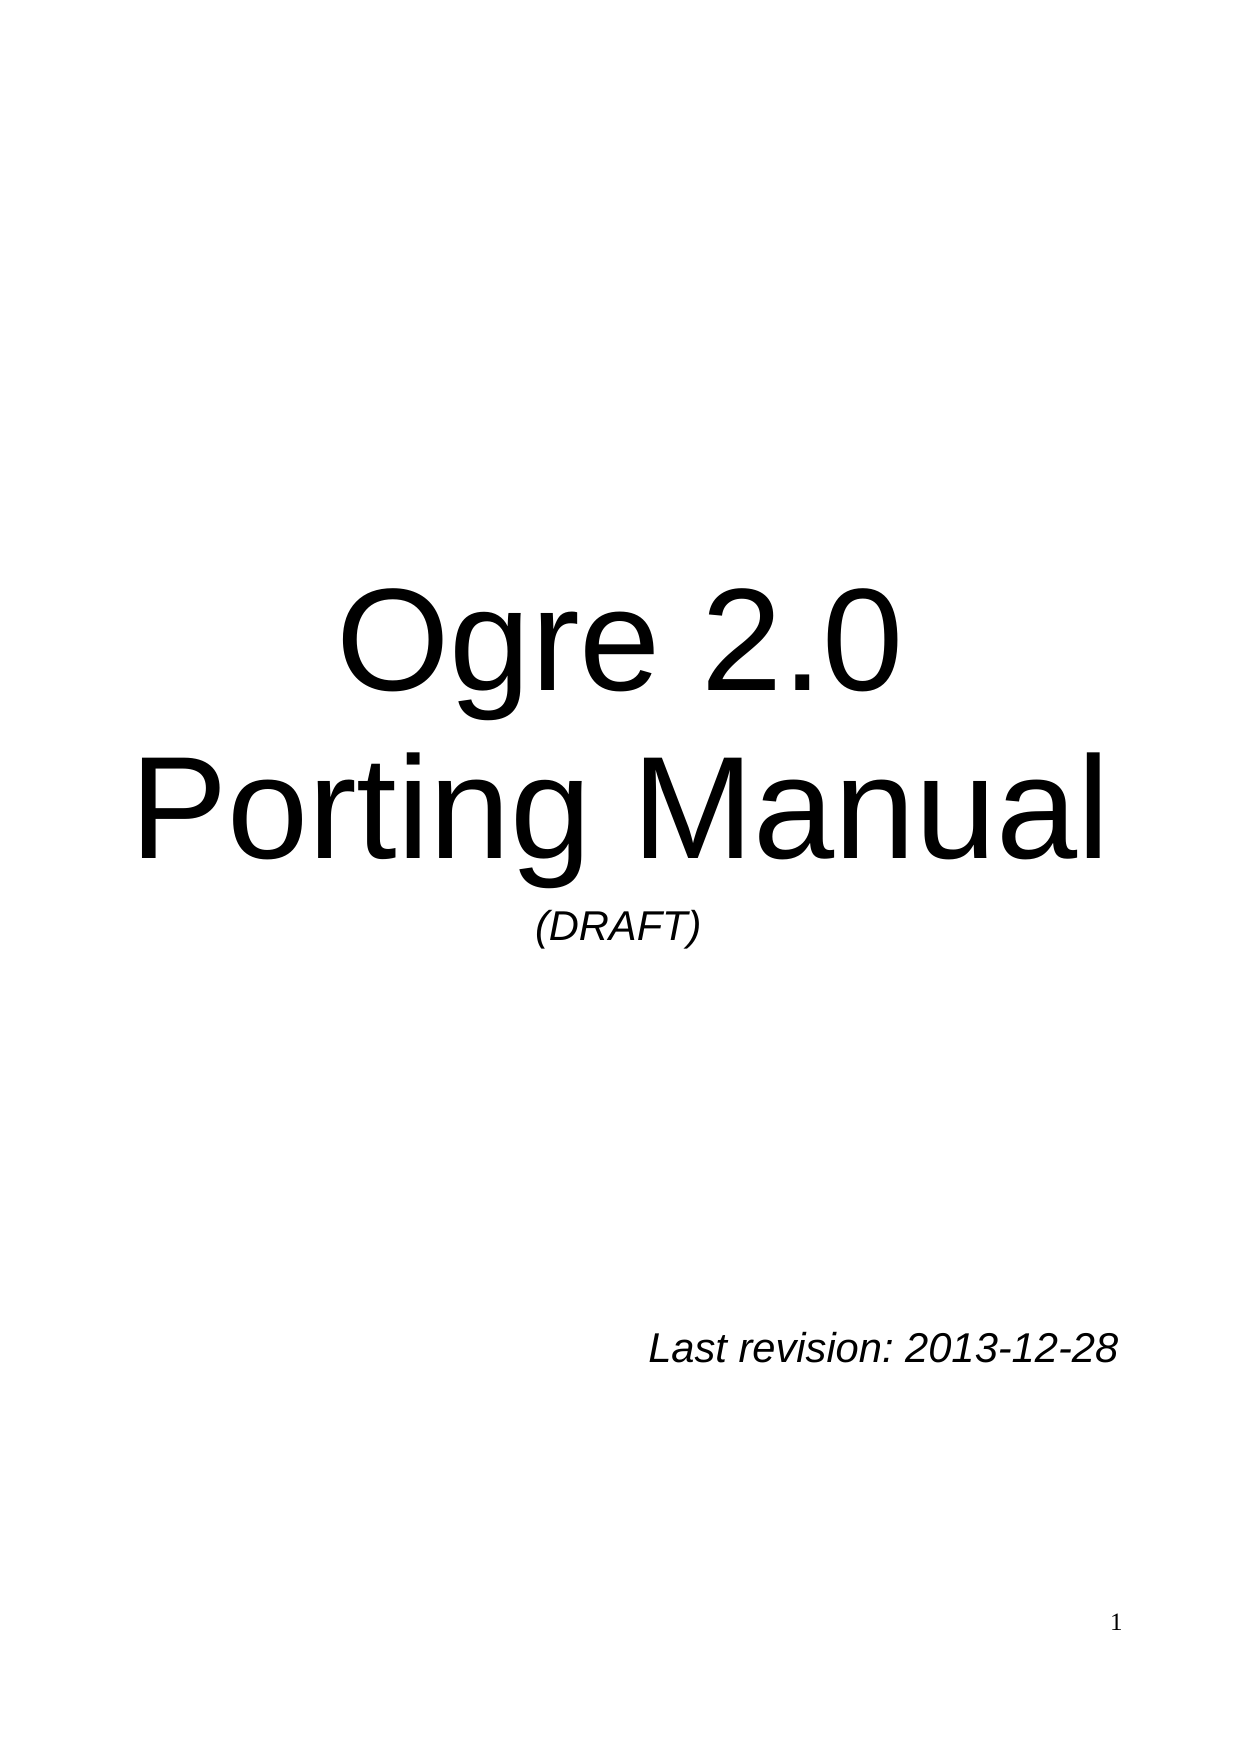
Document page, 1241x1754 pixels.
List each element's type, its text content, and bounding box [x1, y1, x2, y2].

text (DRAFT) [118, 901, 1122, 949]
text Last revision: 2013-12-28 [118, 1323, 1122, 1371]
subtitle Ogre 2.0 Porting Manual [118, 553, 1122, 889]
